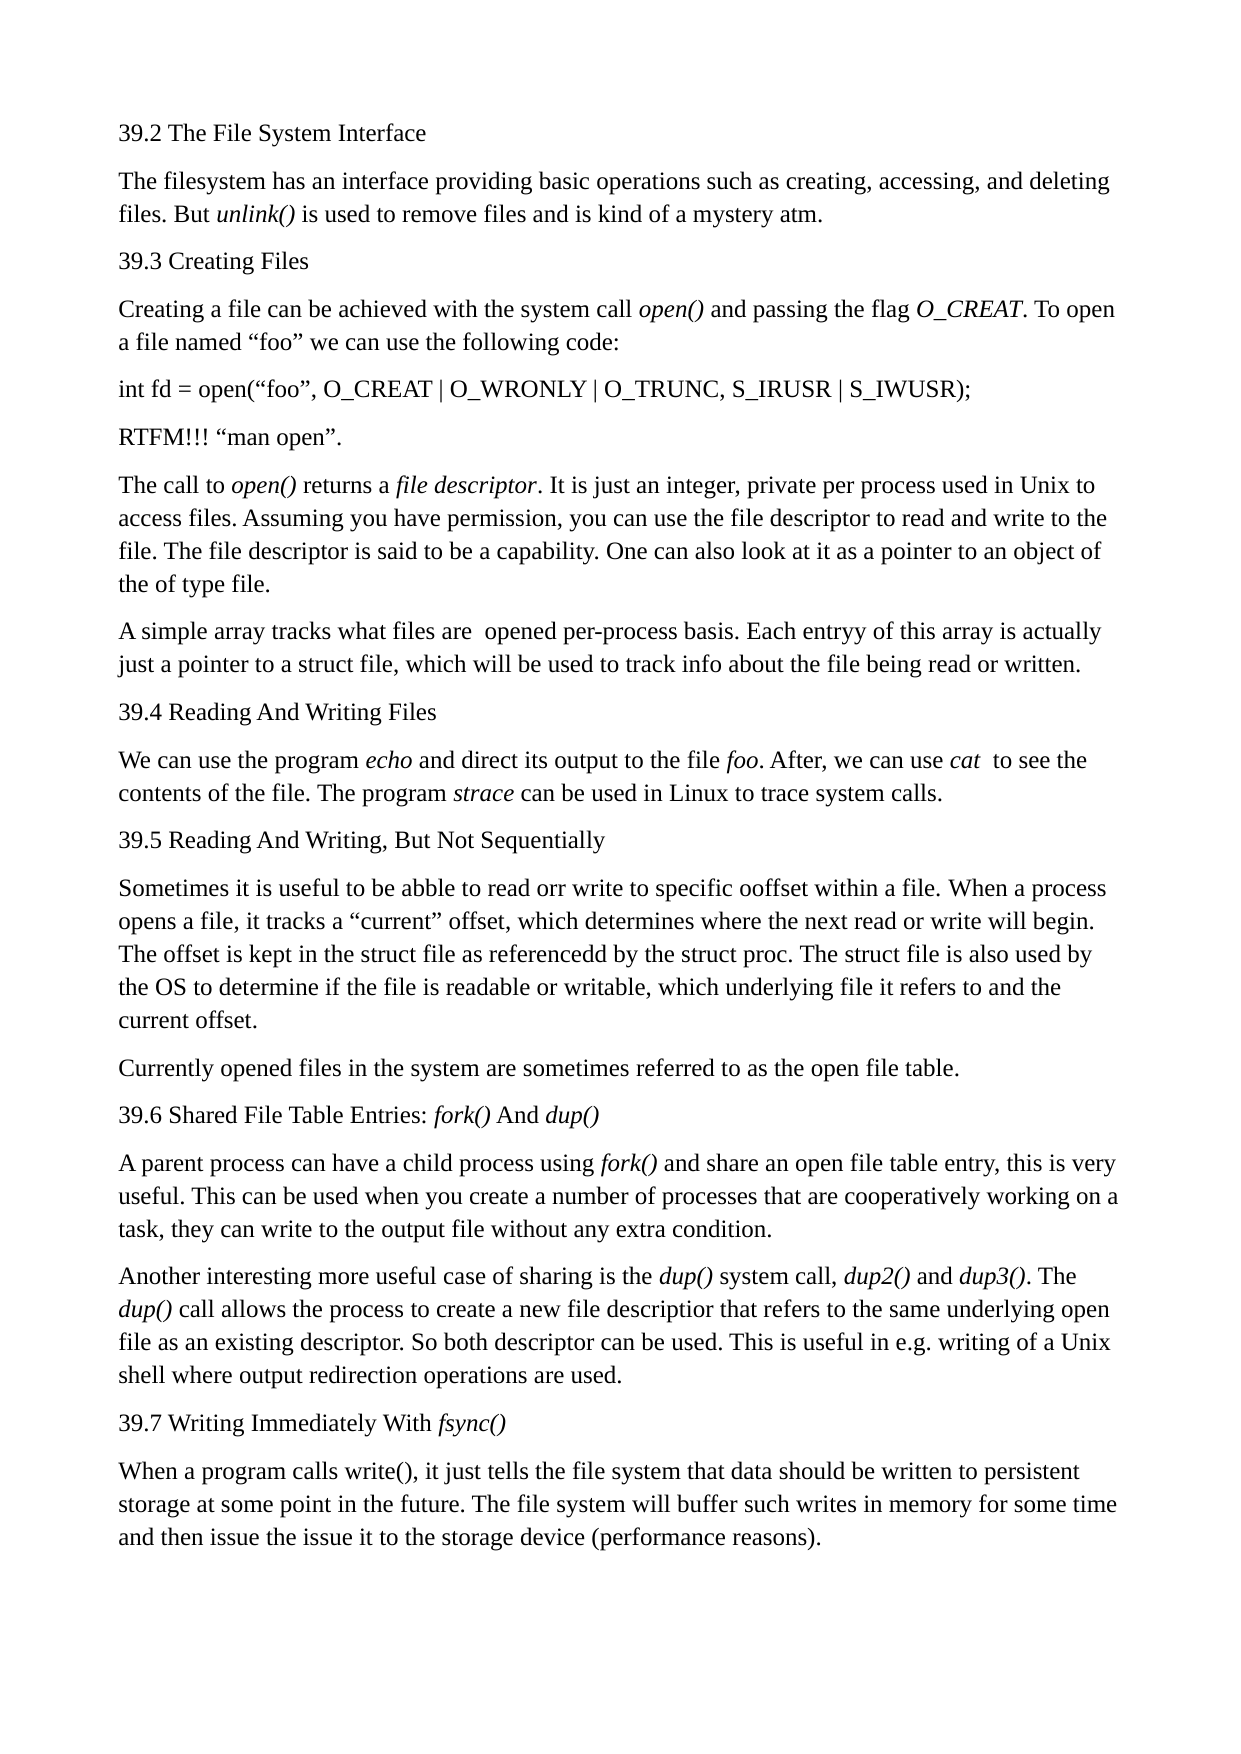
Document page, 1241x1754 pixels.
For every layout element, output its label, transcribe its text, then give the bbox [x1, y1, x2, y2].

text We can use the program echo and direct its output to the file foo. After, we can use cat to see the contents of the file. The program strace can be used in Linux to trace system calls. [118, 745, 1122, 806]
text int fd = open(“foo”, O_CREAT | O_WRONLY | O_TRUNC, S_IRUSR | S_IWUSR); [118, 374, 1122, 403]
text 39.3 Creating Files [118, 246, 1122, 275]
text 39.2 The File System Interface [118, 118, 1122, 147]
text 39.7 Writing Immediately With fsync() [118, 1408, 1122, 1437]
text The call to open() returns a file descriptor. It is just an integer, private per process used in Unix to access files. Assuming you have permission, you can use the file descriptor to read and write to the file. The file descriptor is said to be a capability. One can also look at it as a pointer to an object of the of type file. [118, 470, 1122, 598]
text RTFM!!! “man open”. [118, 422, 1122, 451]
text When a program calls write(), it just tells the file system that data should be written to persistent storage at some point in the future. The file system will buffer such writes in memory for some time and then issue the issue it to the storage device (performance reasons). [118, 1456, 1122, 1551]
text The filesystem has an interface providing basic operations such as creating, accessing, and deleting files. But unlink() is used to remove files and is kind of a mystery atm. [118, 166, 1122, 227]
text 39.4 Reading And Writing Files [118, 697, 1122, 726]
text Creating a file can be achieved with the system call open() and passing the flag O_CREAT. To open a file named “foo” we can use the following code: [118, 294, 1122, 356]
text 39.6 Shared File Table Entries: fork() And dup() [118, 1100, 1122, 1129]
text Another interesting more useful case of sharing is the dup() system call, dup2() and dup3(). The dup() call allows the process to create a new file descriptior that refers to the same underlying open file as an existing descriptor. So both descriptor can be used. This is useful in e.g. writing of a Unix shell where output redirection operations are used. [118, 1261, 1122, 1389]
text 39.5 Reading And Writing, But Not Sequentially [118, 825, 1122, 854]
text Sometimes it is useful to be abble to read orr write to specific ooffset within a file. When a process opens a file, it tracks a “current” offset, which determines where the next read or write will begin. The offset is kept in the struct file as referencedd by the struct proc. The struct file is also used by the OS to determine if the file is readable or writable, which underlying file it refers to and the current offset. [118, 873, 1122, 1034]
text Currently opened files in the system are sometimes referred to as the open file table. [118, 1053, 1122, 1081]
text A simple array tracks what files are opened per-process basis. Each entryy of this array is actually just a pointer to a struct file, which will be used to track info about the file being read or written. [118, 616, 1122, 678]
text A parent process can have a child process using fork() and share an open file table entry, this is very useful. This can be used when you create a number of processes that are cooperatively working on a task, they can write to the output file without any extra condition. [118, 1148, 1122, 1243]
